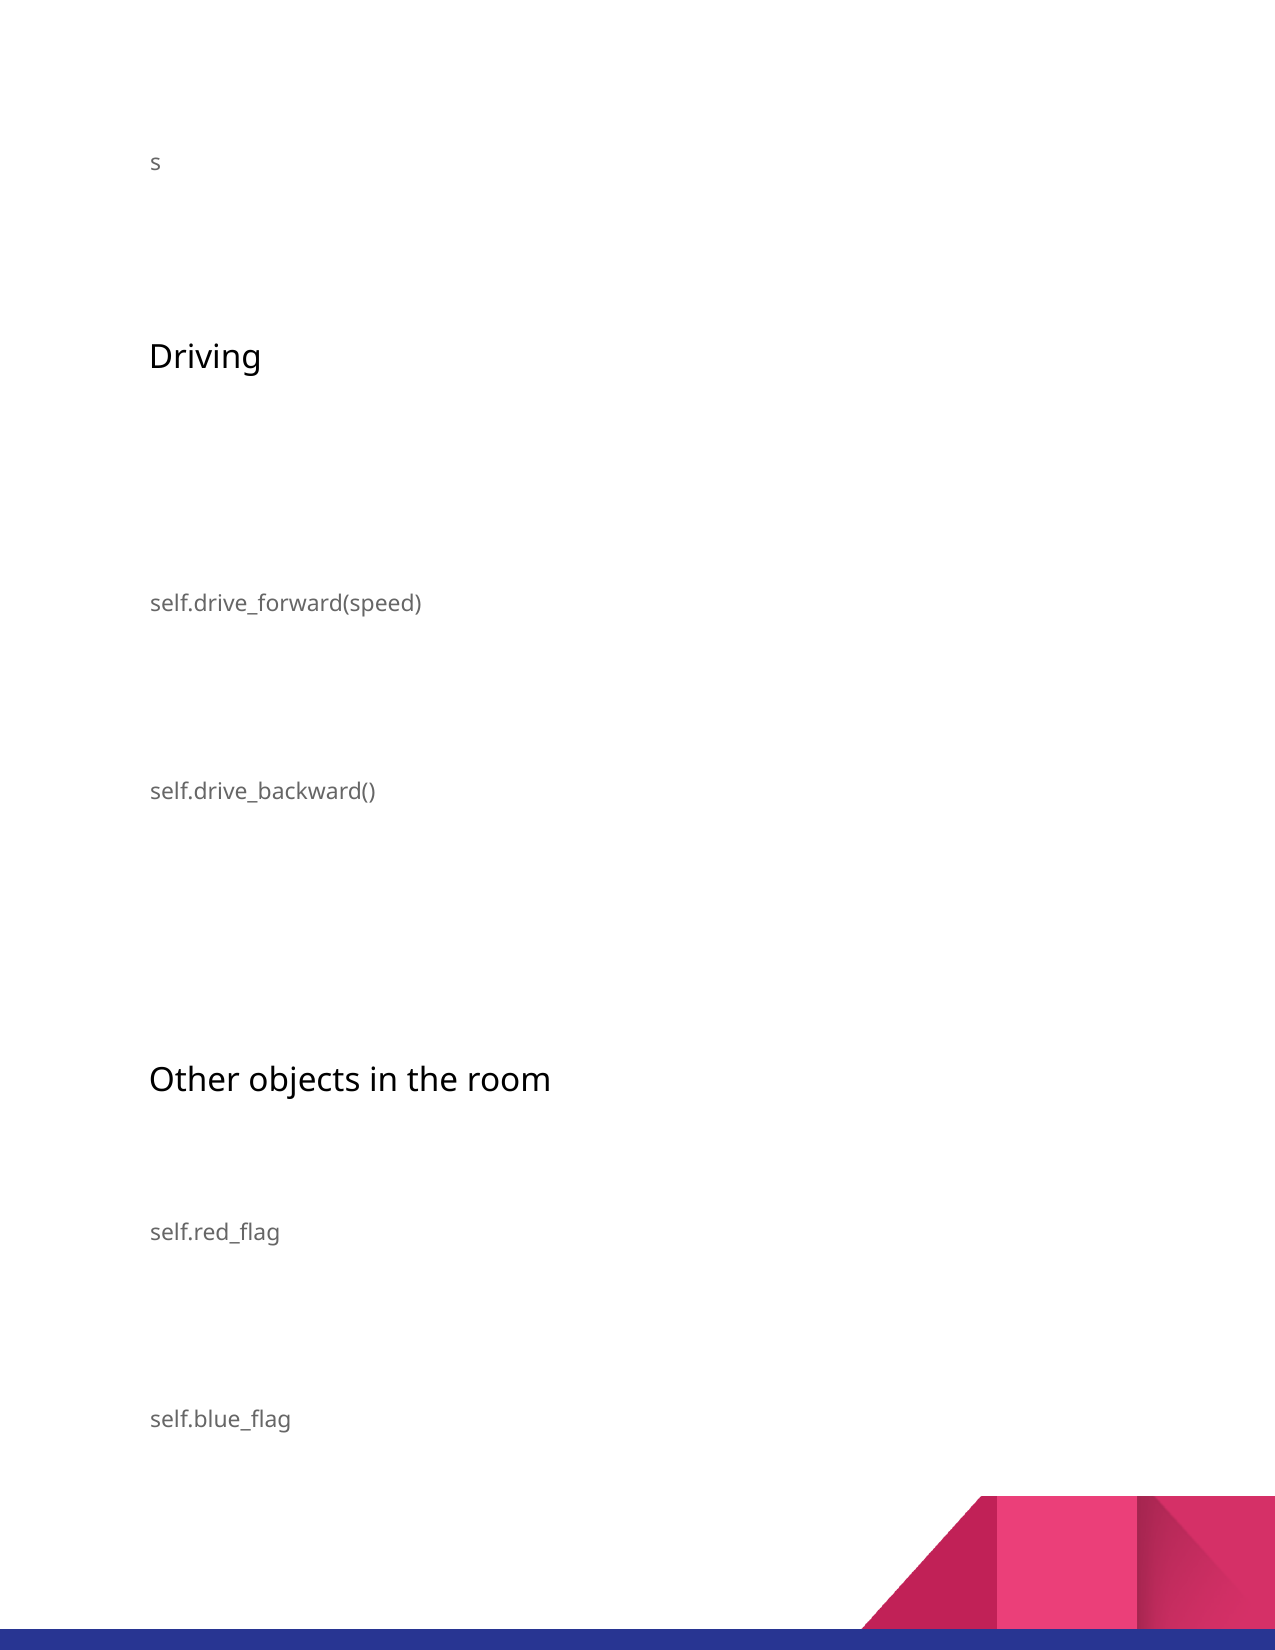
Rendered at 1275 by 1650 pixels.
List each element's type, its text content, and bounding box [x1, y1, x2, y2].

text self.red_flag [150, 1216, 1125, 1247]
text s [150, 146, 1125, 177]
subtitle Other objects in the room [148, 1056, 1125, 1101]
picture [0, 1496, 1275, 1650]
subtitle Driving [148, 333, 1125, 379]
text self.blue_flag [150, 1403, 1125, 1434]
text self.drive_forward(speed) [150, 587, 1125, 618]
text self.drive_backward() [150, 774, 1125, 806]
